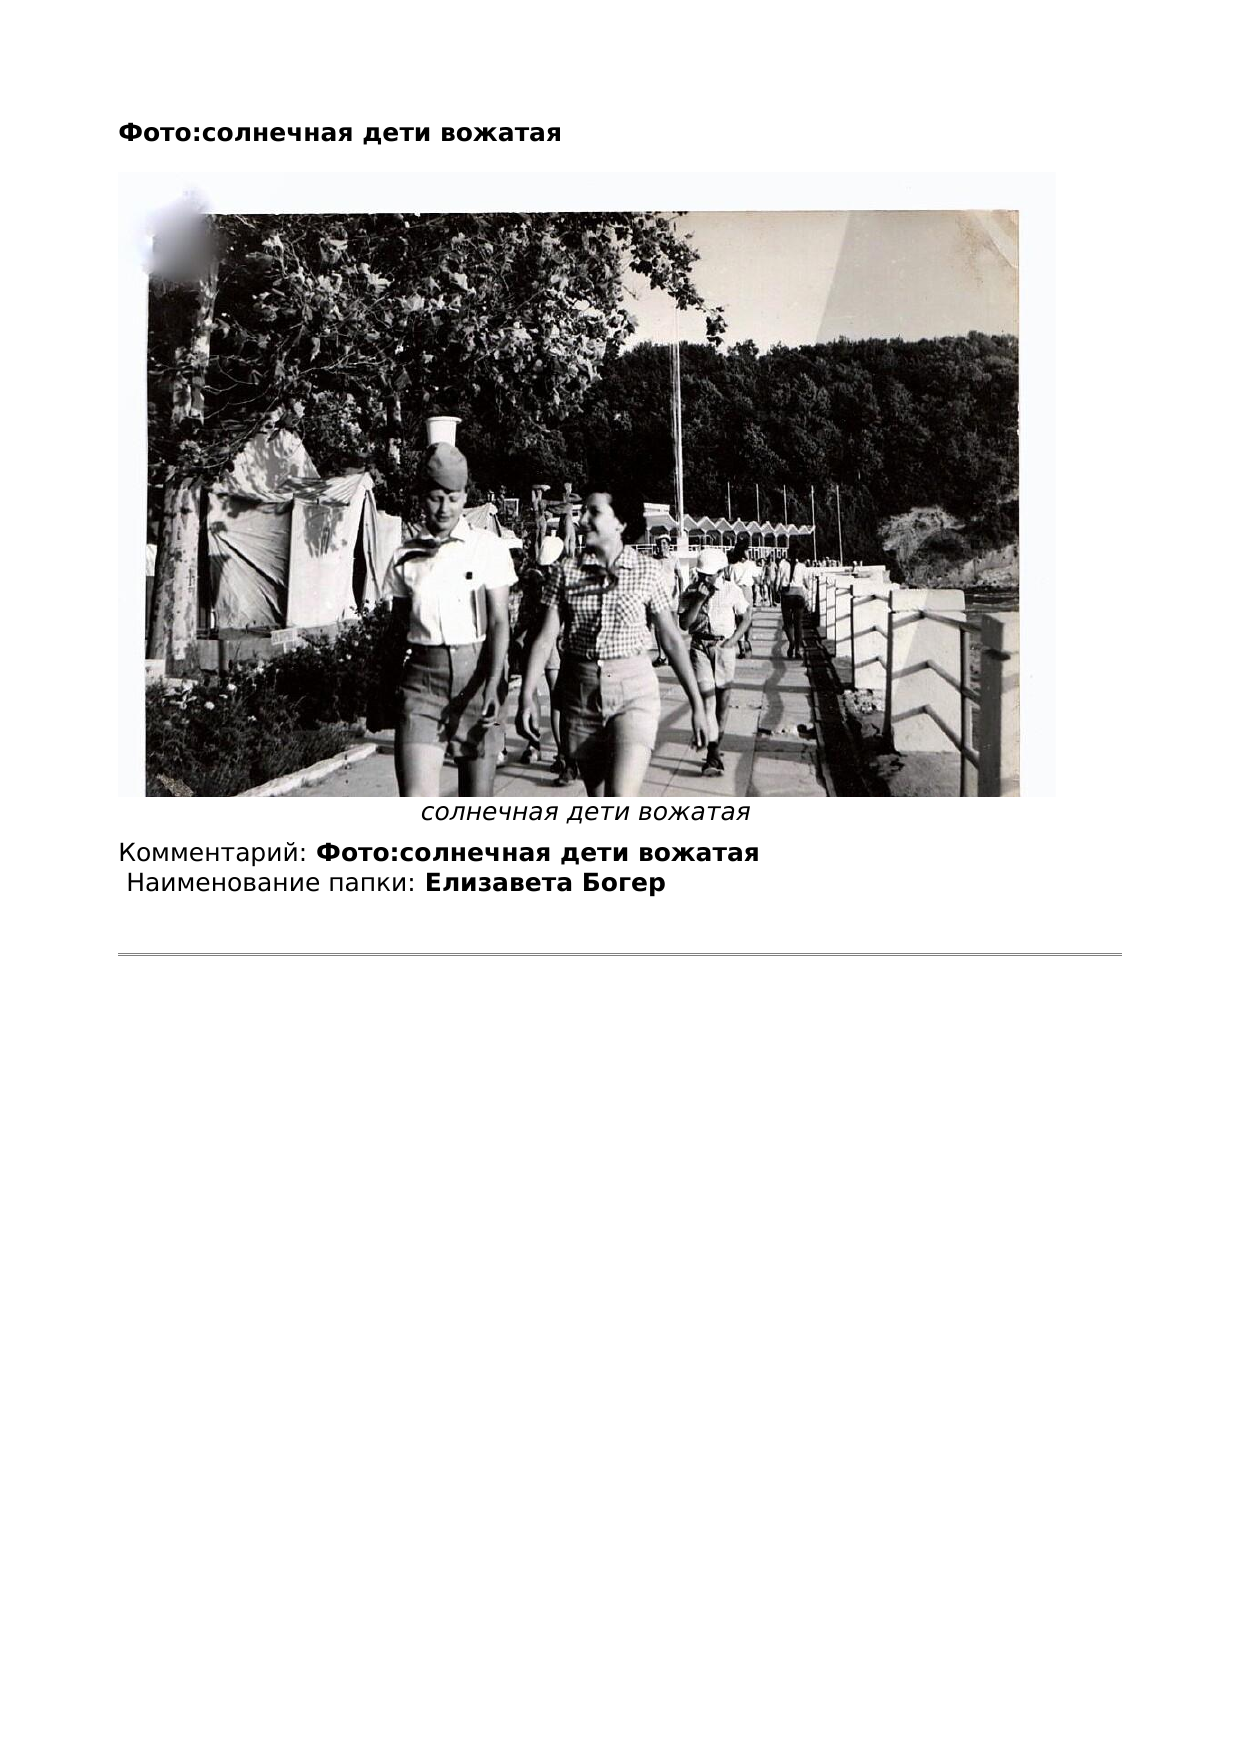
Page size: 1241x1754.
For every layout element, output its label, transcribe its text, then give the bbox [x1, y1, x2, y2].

picture [118, 172, 1056, 797]
text солнечная дети вожатая [118, 797, 1056, 826]
subtitle Фото:солнечная дети вожатая [118, 118, 1122, 147]
text Комментарий: Фото:солнечная дети вожатая Наименование папки: Елизавета Богер [118, 839, 1122, 926]
